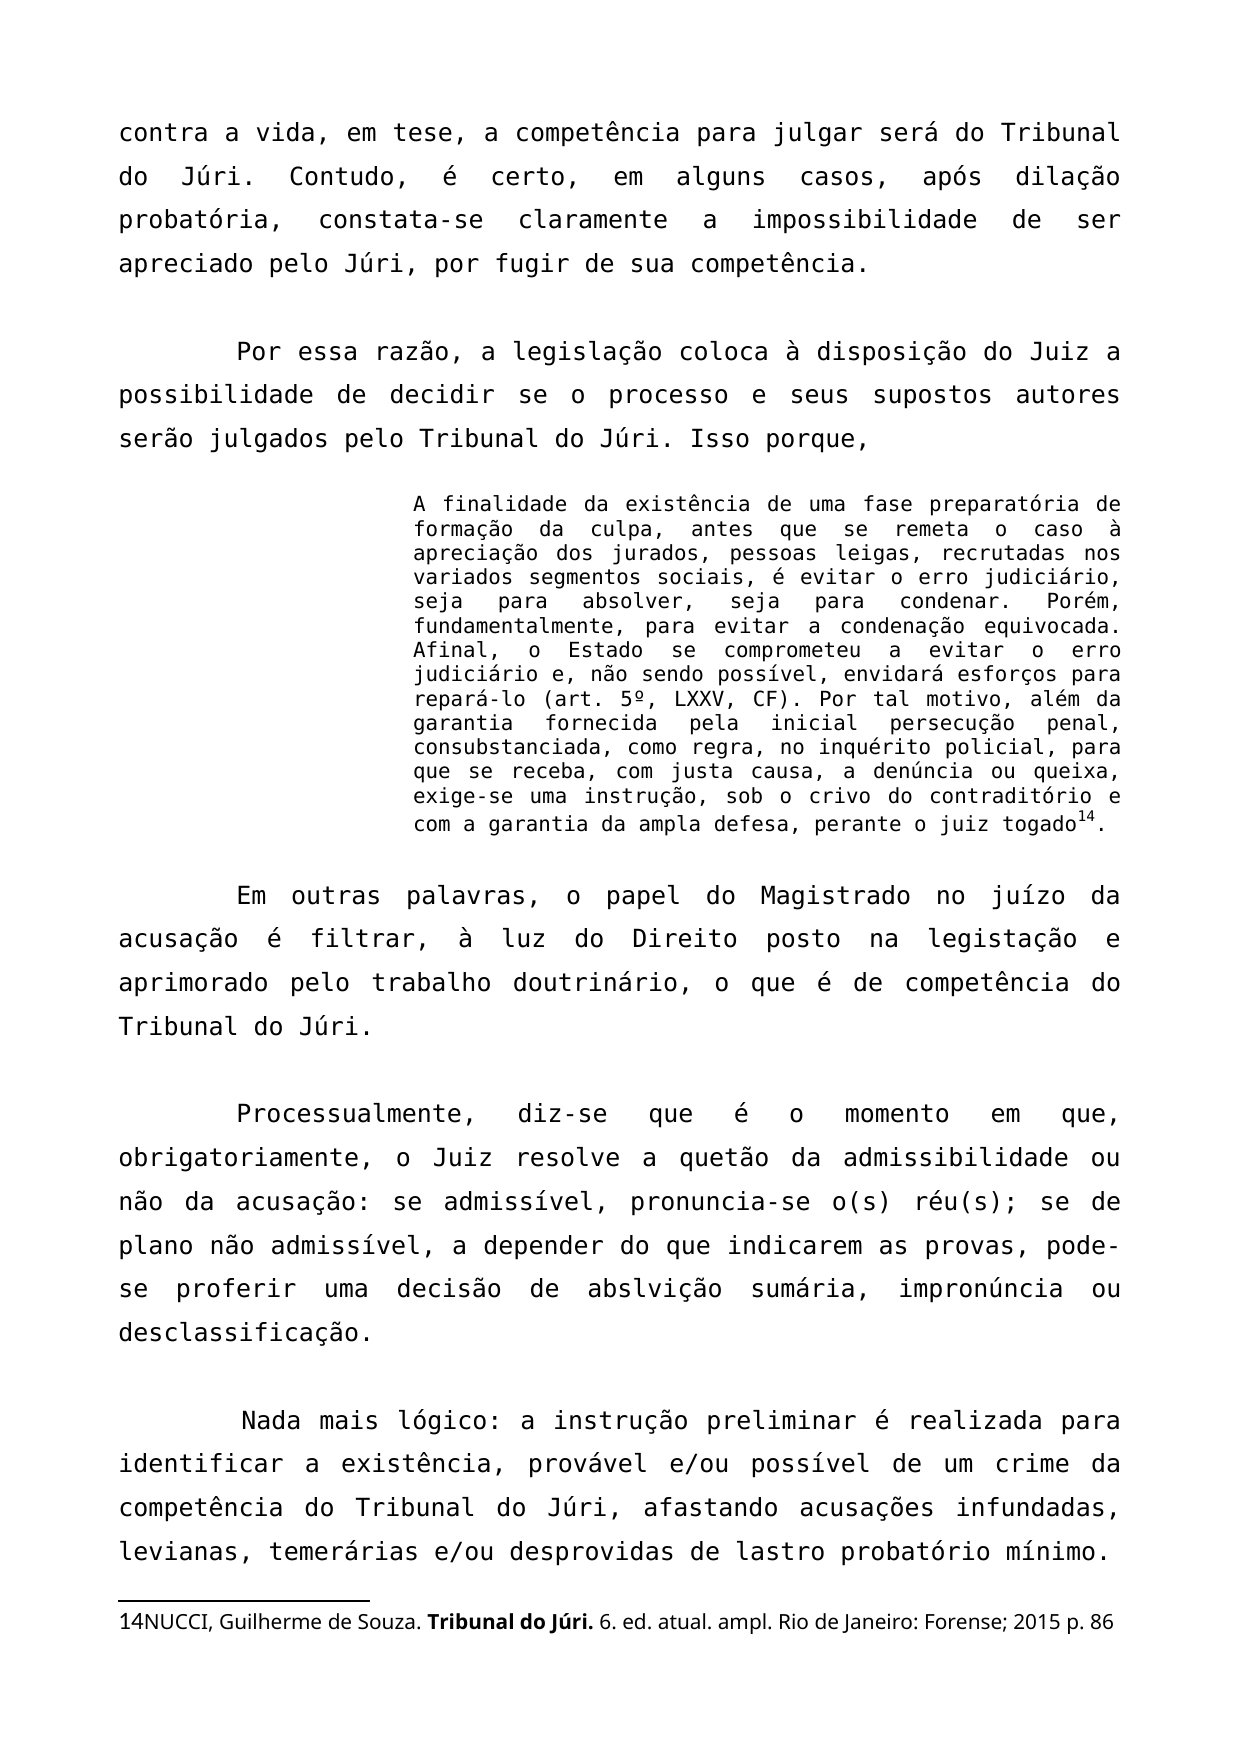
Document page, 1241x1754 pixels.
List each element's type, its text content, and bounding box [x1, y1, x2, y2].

text A finalidade da existência de uma fase preparatória de formação da culpa, antes que se remeta o caso à apreciação dos jurados, pessoas leigas, recrutadas nos variados segmentos sociais, é evitar o erro judiciário, seja para absolver, seja para condenar. Porém, fundamentalmente, para evitar a condenação equivocada. Afinal, o Estado se comprometeu a evitar o erro judiciário e, não sendo possível, envidará esforços para repará-lo (art. 5º, LXXV, CF). Por tal motivo, além da garantia fornecida pela inicial persecução penal, consubstanciada, como regra, no inquérito policial, para que se receba, com justa causa, a denúncia ou queixa, exige-se uma instrução, sob o crivo do contraditório e com a garantia da ampla defesa, perante o juiz togado. [413, 492, 1122, 837]
text Processualmente, diz-se que é o momento em que, obrigatoriamente, o Juiz resolve a quetão da admissibilidade ou não da acusação: se admissível, pronuncia-se o(s) réu(s); se de plano não admissível, a depender do que indicarem as provas, pode-se proferir uma decisão de abslvição sumária, impronúncia ou desclassificação. [118, 1099, 1122, 1347]
text contra a vida, em tese, a competência para julgar será do Tribunal do Júri. Contudo, é certo, em alguns casos, após dilação probatória, constata-se claramente a impossibilidade de ser apreciado pelo Júri, por fugir de sua competência. [118, 118, 1122, 278]
text Em outras palavras, o papel do Magistrado no juízo da acusação é filtrar, à luz do Direito posto na legistação e aprimorado pelo trabalho doutrinário, o que é de competência do Tribunal do Júri. [118, 881, 1122, 1041]
text NUCCI, Guilherme de Souza. Tribunal do Júri. 6. ed. atual. ampl. Rio de Janeiro: Forense; 2015 p. 86 [118, 1607, 1122, 1636]
text Nada mais lógico: a instrução preliminar é realizada para identificar a existência, provável e/ou possível de um crime da competência do Tribunal do Júri, afastando acusações infundadas, levianas, temerárias e/ou desprovidas de lastro probatório mínimo. [118, 1406, 1122, 1566]
text Por essa razão, a legislação coloca à disposição do Juiz a possibilidade de decidir se o processo e seus supostos autores serão julgados pelo Tribunal do Júri. Isso porque, [118, 337, 1122, 453]
